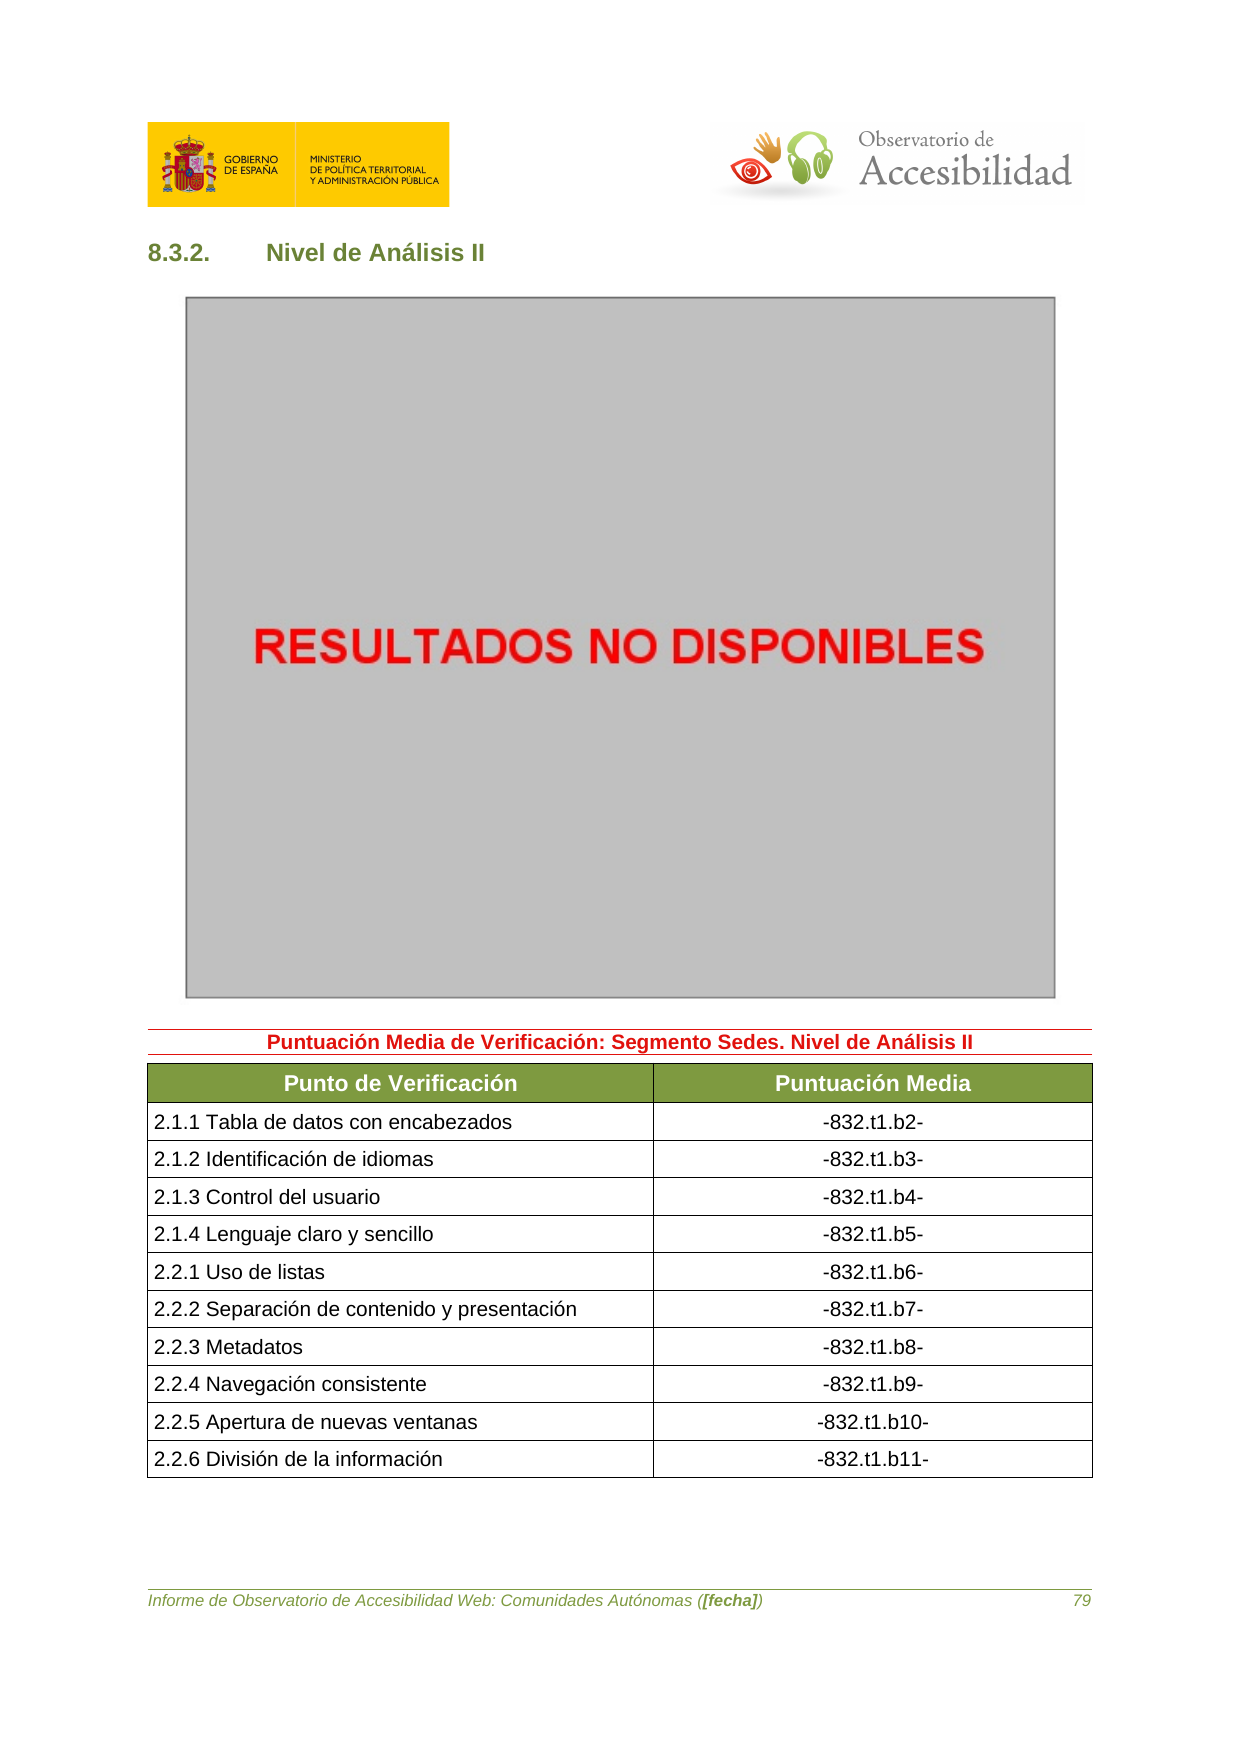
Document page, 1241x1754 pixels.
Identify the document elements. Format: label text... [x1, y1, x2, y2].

table_cell 2.1.3 Control del usuario [148, 1178, 653, 1215]
table_cell 2.1.1 Tabla de datos con encabezados [148, 1103, 653, 1140]
table_cell 2.2.3 Metadatos [148, 1328, 653, 1365]
table_cell 2.2.1 Uso de listas [148, 1253, 653, 1290]
list Nivel de Análisis II [148, 238, 1092, 267]
text Puntuación Media de Verificación: Segmento Sedes. Nivel de Análisis II [148, 1030, 1092, 1054]
table_cell 2.1.2 Identificación de idiomas [148, 1141, 653, 1177]
table_cell 2.2.2 Separación de contenido y presentación [148, 1291, 653, 1327]
table_cell -832.t1.b10- [654, 1403, 1092, 1440]
table_cell -832.t1.b6- [654, 1253, 1092, 1290]
table_cell -832.t1.b7- [654, 1291, 1092, 1327]
table_cell 2.2.5 Apertura de nuevas ventanas [148, 1403, 653, 1440]
table_cell -832.t1.b3- [654, 1141, 1092, 1177]
table_cell 2.1.4 Lenguaje claro y sencillo [148, 1216, 653, 1252]
table_cell -832.t1.b4- [654, 1178, 1092, 1215]
table_cell -832.t1.b11- [654, 1441, 1092, 1477]
table_cell 2.2.4 Navegación consistente [148, 1366, 653, 1402]
table_cell -832.t1.b5- [654, 1216, 1092, 1252]
table_header Puntuación Media [654, 1064, 1092, 1102]
table_cell 2.2.6 División de la información [148, 1441, 653, 1477]
table_cell -832.t1.b9- [654, 1366, 1092, 1402]
table_cell -832.t1.b8- [654, 1328, 1092, 1365]
table_cell -832.t1.b2- [654, 1103, 1092, 1140]
table_header Punto de Verificación [148, 1064, 653, 1102]
